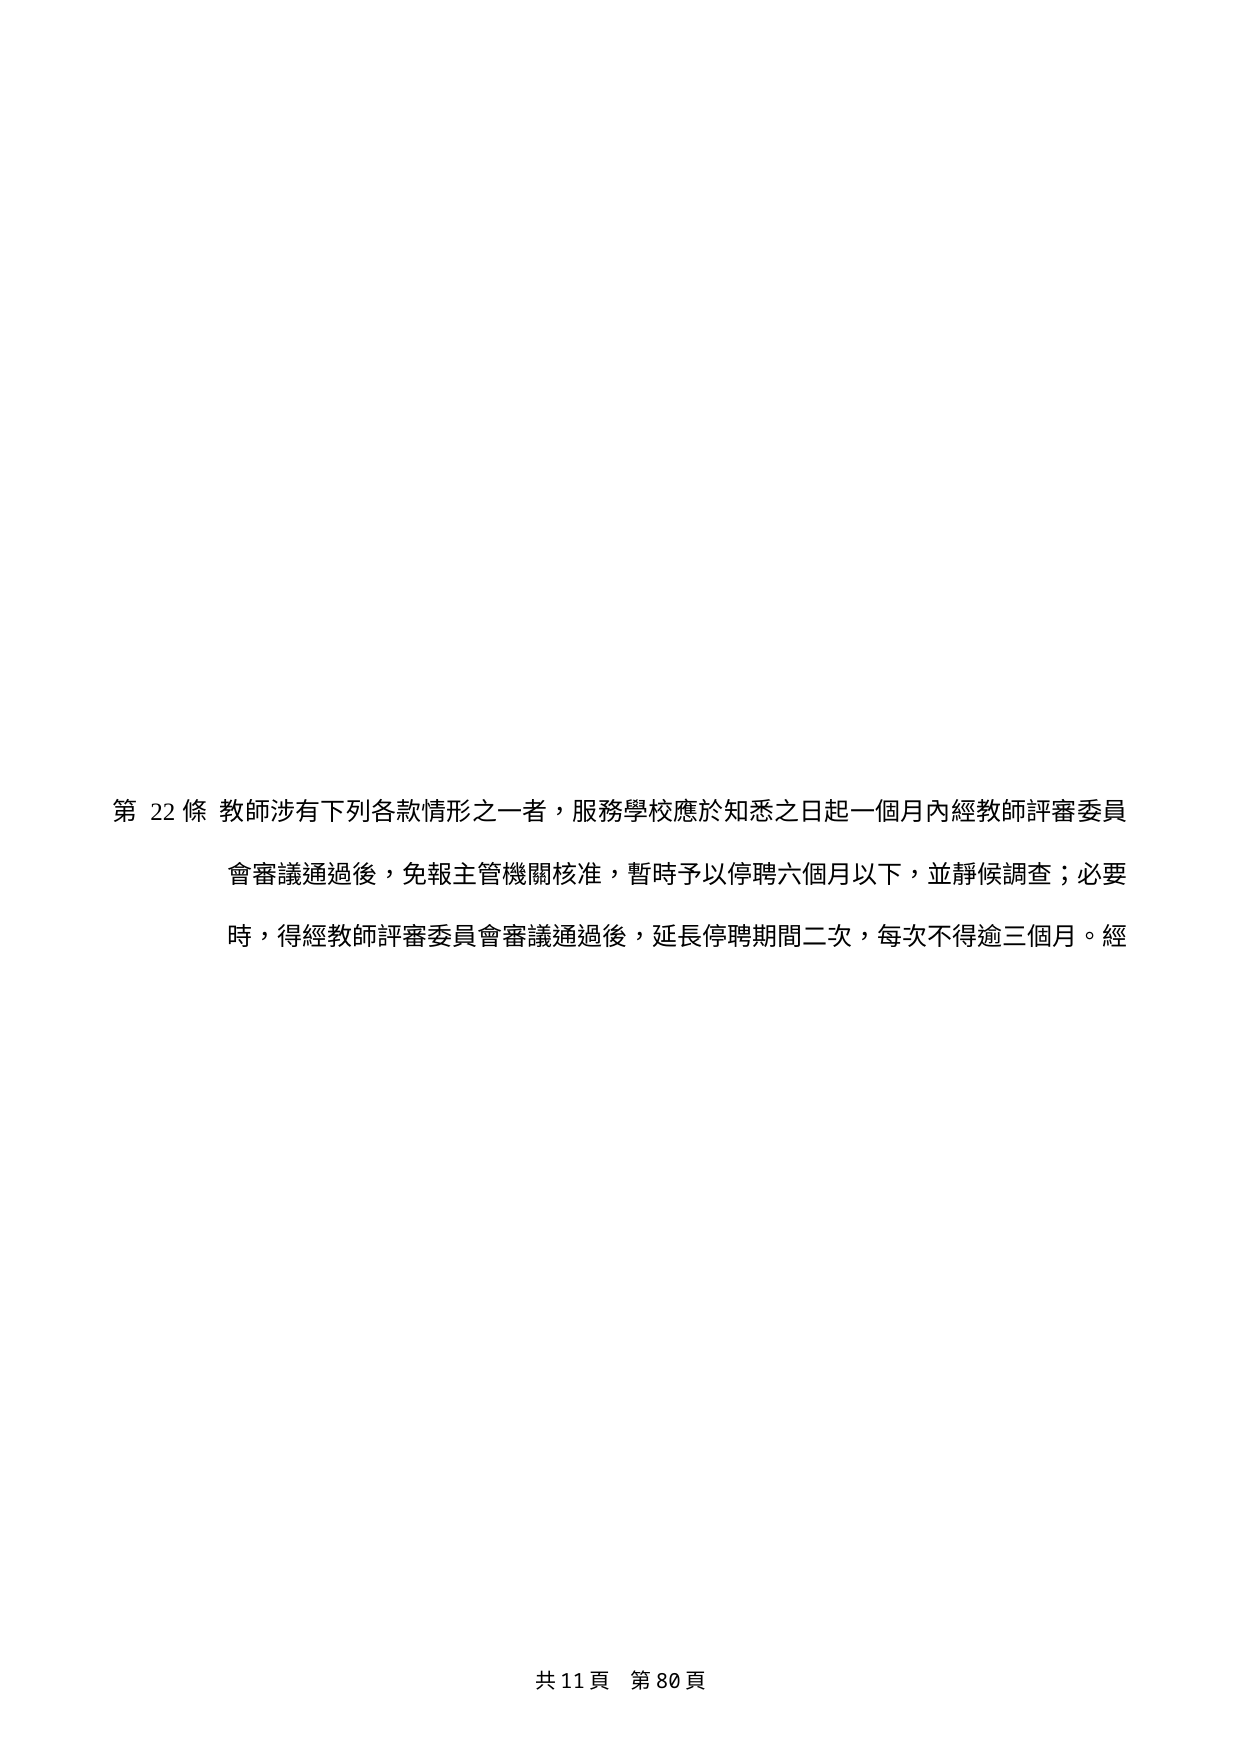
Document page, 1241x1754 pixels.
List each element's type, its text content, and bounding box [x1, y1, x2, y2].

text 第 22 條 教師涉有下列各款情形之一者，服務學校應於知悉之日起一個月內經教師評審委員會審議通過後，免報主管機關核准，暫時予以停聘六個月以下，並靜候調查；必要時，得經教師評審委員會審議通過後，延長停聘期間二次，每次不得逾三個月。經 [112, 768, 1128, 956]
